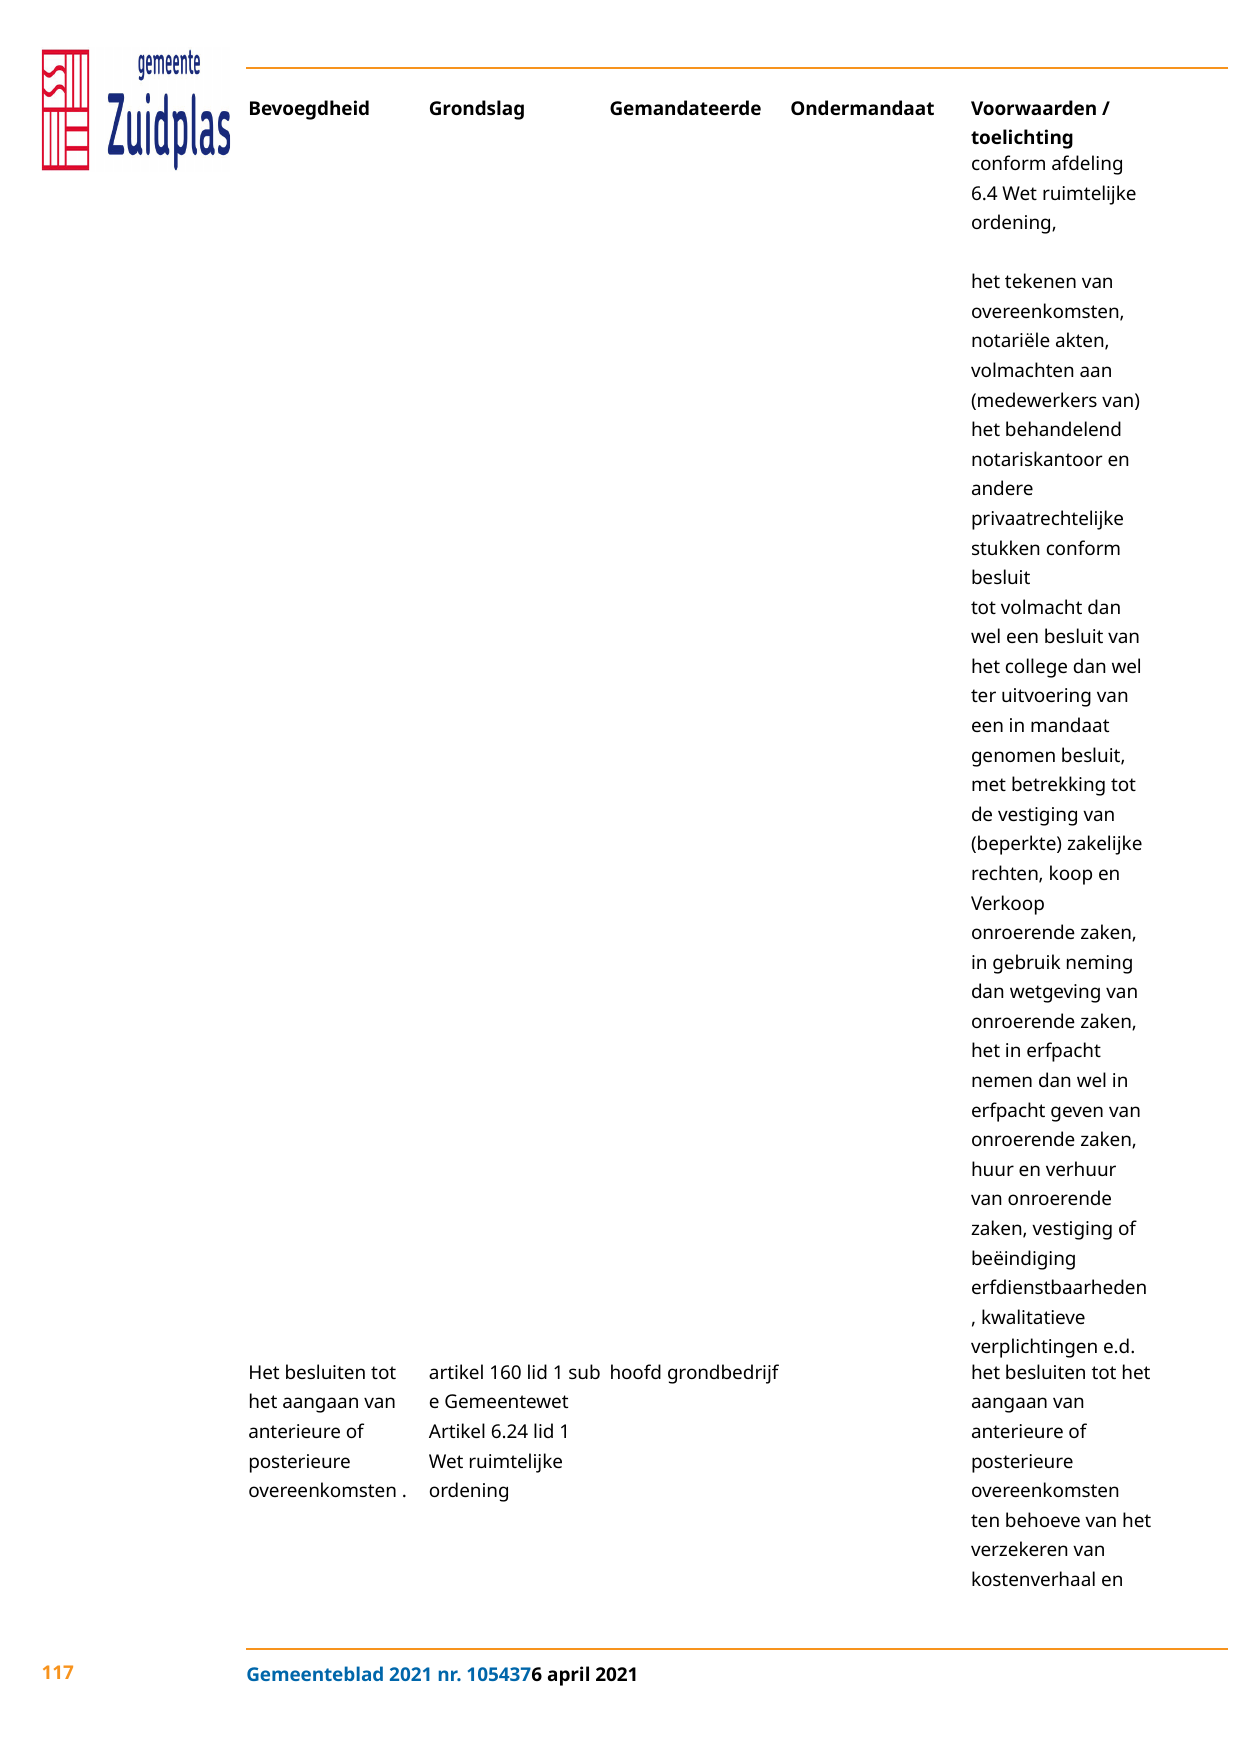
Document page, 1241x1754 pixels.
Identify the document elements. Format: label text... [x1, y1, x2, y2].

table_header Voorwaarden / toelichting [971, 95, 1152, 150]
table_cell het besluiten tot het aangaan van anterieure of posterieure overeenkomsten ten behoeve van het verzekeren van kostenverhaal en [971, 1359, 1152, 1592]
table_cell [790, 1359, 971, 1592]
table_cell Het besluiten tot het aangaan van anterieure of posterieure overeenkomsten . [248, 1359, 429, 1592]
table_cell [609, 150, 790, 1359]
table_cell artikel 160 lid 1 sub e Gemeentewet Artikel 6.24 lid 1 Wet ruimtelijke ordening [429, 1359, 609, 1592]
table_header Ondermandaat [790, 95, 971, 150]
table_cell [790, 150, 971, 1359]
table_header Grondslag [429, 95, 609, 150]
table_header Bevoegdheid [248, 95, 429, 150]
picture [41, 47, 231, 172]
table_header Gemandateerde [609, 95, 790, 150]
table_cell hoofd grondbedrijf [609, 1359, 790, 1592]
table_cell conform afdeling 6.4 Wet ruimtelijke ordening, het tekenen van overeenkomsten, notariële akten, volmachten aan (medewerkers van) het behandelend notariskantoor en andere privaatrechtelijke stukken conform besluit tot volmacht dan wel een besluit van het college dan wel ter uitvoering van een in mandaat genomen besluit, met betrekking tot de vestiging van (beperkte) zakelijke rechten, koop en Verkoop onroerende zaken, in gebruik neming dan wetgeving van onroerende zaken, het in erfpacht nemen dan wel in erfpacht geven van onroerende zaken, huur en verhuur van onroerende zaken, vestiging of beëindiging erfdienstbaarheden, kwalitatieve verplichtingen e.d. [971, 150, 1152, 1359]
table_cell [429, 150, 609, 1359]
table_cell [248, 150, 429, 1359]
